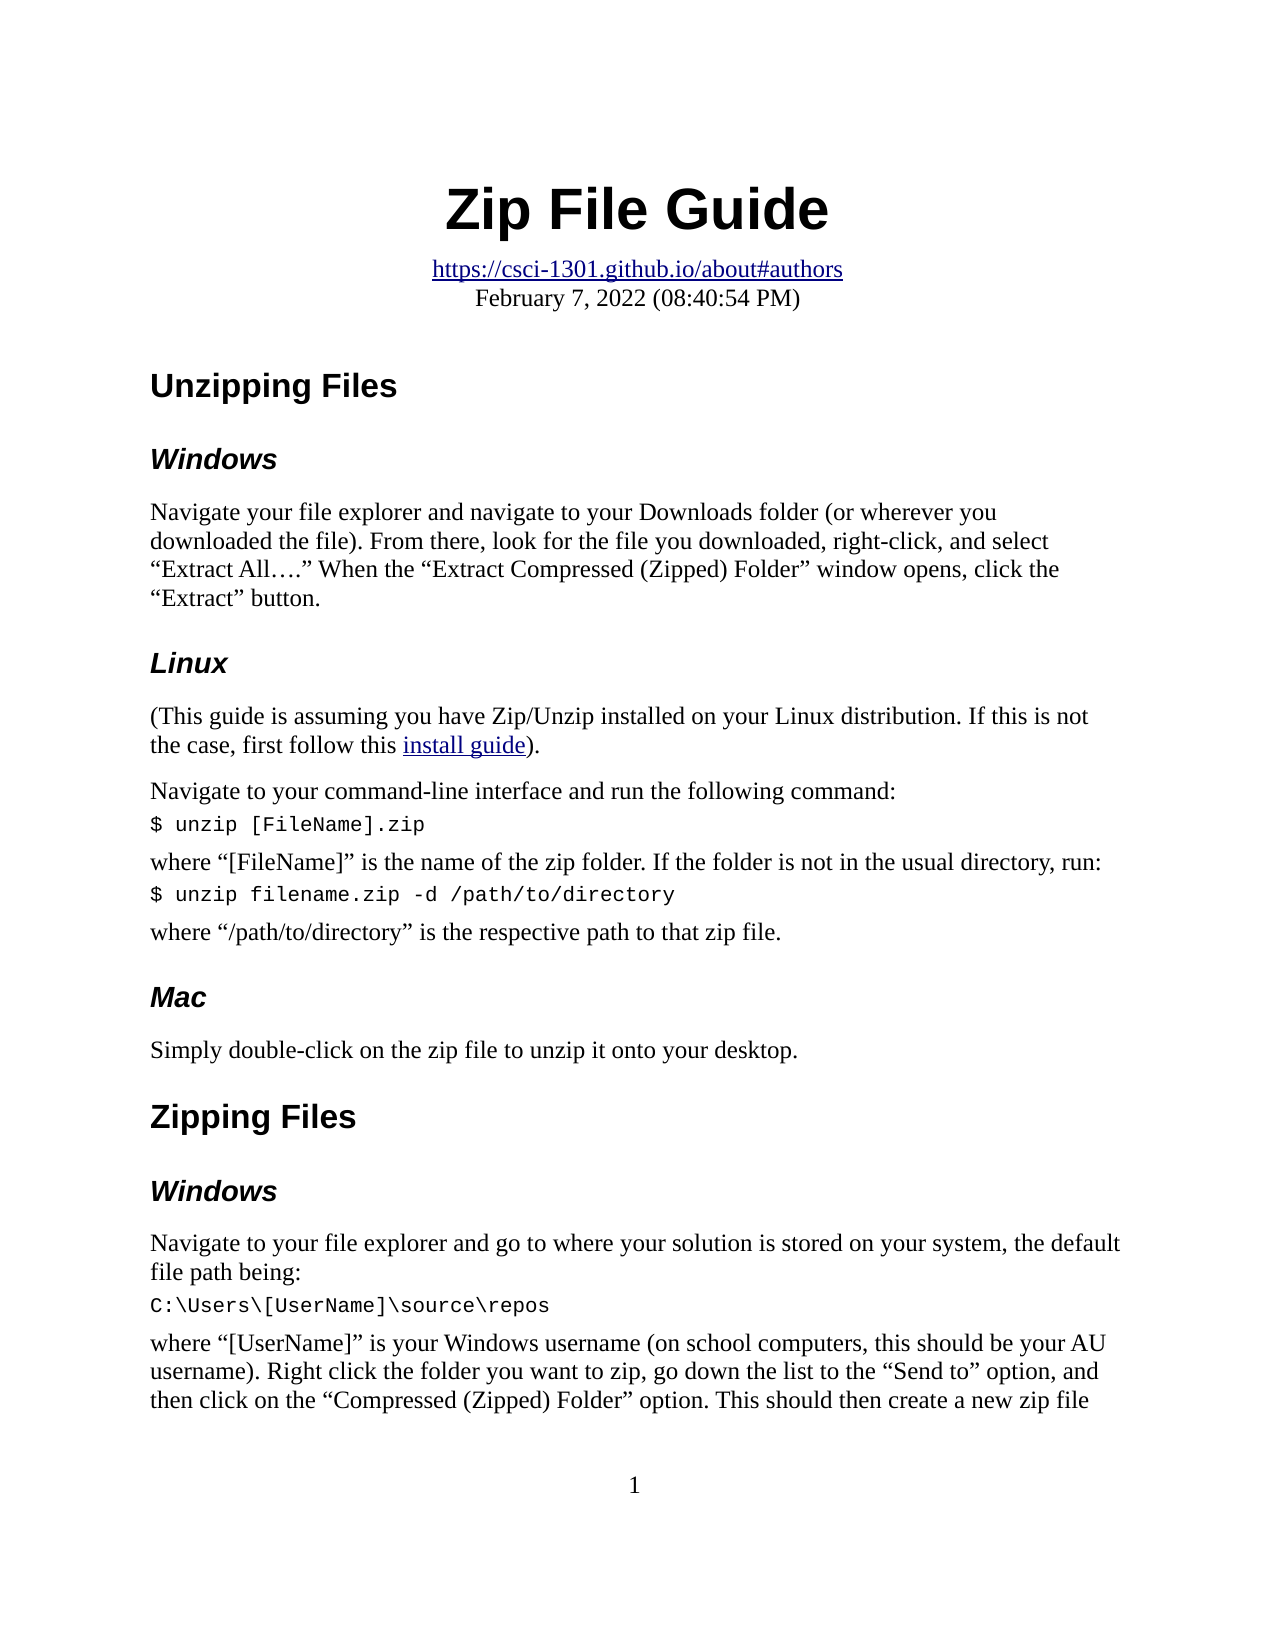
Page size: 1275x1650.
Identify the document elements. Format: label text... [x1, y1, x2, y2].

subtitle Zipping Files [150, 1097, 1125, 1136]
text February 7, 2022 (08:40:54 PM) [150, 283, 1125, 312]
text Navigate to your file explorer and go to where your solution is stored on your system, the default file path being: [150, 1228, 1125, 1286]
subtitle Windows [150, 1173, 1125, 1207]
text where “/path/to/directory” is the respective path to that zip file. [150, 917, 1125, 946]
text C:\Users\[UserName]\source\repos [150, 1295, 1125, 1319]
title Zip File Guide [150, 175, 1125, 242]
text where “[UserName]” is your Windows username (on school computers, this should be your AU username). Right click the folder you want to zip, go down the list to the “Send to” option, and then click on the “Compressed (Zipped) Folder” option. This should then create a new zip file [150, 1328, 1125, 1414]
subtitle Linux [150, 646, 1125, 679]
text $ unzip [FileName].zip [150, 814, 1125, 838]
text https://csci-1301.github.io/about#authors [150, 254, 1125, 283]
text Navigate your file explorer and navigate to your Downloads folder (or wherever you downloaded the file). From there, look for the file you downloaded, right-click, and select “Extract All….” When the “Extract Compressed (Zipped) Folder” window opens, click the “Extract” button. [150, 497, 1125, 612]
text Simply double-click on the zip file to unzip it onto your desktop. [150, 1035, 1125, 1063]
subtitle Unzipping Files [150, 366, 1125, 404]
text $ unzip filename.zip -d /path/to/directory [150, 884, 1125, 908]
text where “[FileName]” is the name of the zip folder. If the folder is not in the usual directory, run: [150, 847, 1125, 875]
subtitle Mac [150, 980, 1125, 1013]
text (This guide is assuming you have Zip/Unzip installed on your Linux distribution. If this is not the case, first follow this install guide). [150, 701, 1125, 758]
subtitle Windows [150, 442, 1125, 476]
text Navigate to your command-line interface and run the following command: [150, 776, 1125, 805]
